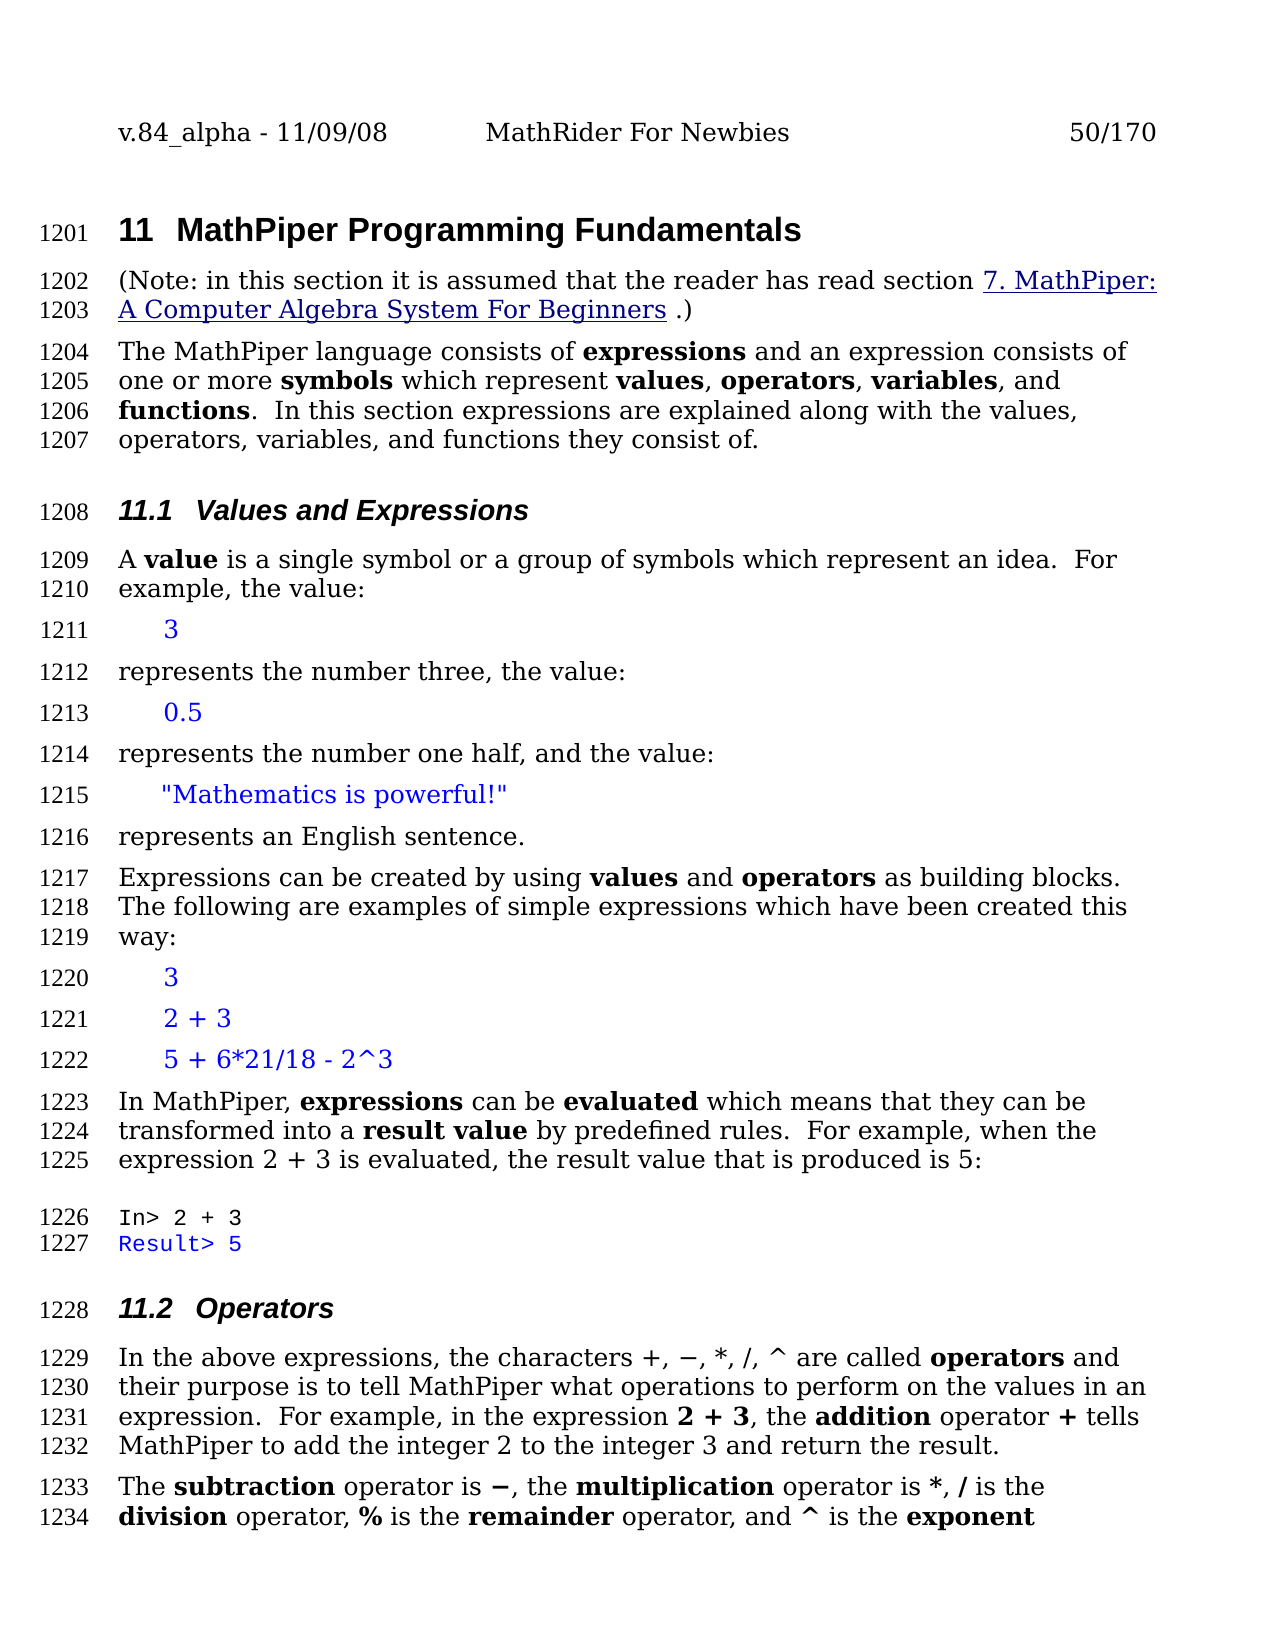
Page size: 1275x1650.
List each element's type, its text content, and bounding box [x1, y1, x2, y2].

text represents the number one half, and the value: [118, 739, 1157, 768]
text Result> 5 [118, 1232, 1157, 1258]
text In> 2 + 3 [118, 1207, 1157, 1232]
subtitle MathPiper Programming Fundamentals [118, 210, 1157, 248]
text The MathPiper language consists of expressions and an expression consists of one or more symbols which represent values, operators, variables, and functions. In this section expressions are explained along with the values, operators, variables, and functions they consist of. [118, 337, 1157, 454]
text In MathPiper, expressions can be evaluated which means that they can be transformed into a result value by predefined rules. For example, when the expression 2 + 3 is evaluated, the result value that is produced is 5: [118, 1087, 1157, 1174]
subtitle Operators [118, 1291, 1157, 1325]
text A value is a single symbol or a group of symbols which represent an idea. For example, the value: [118, 545, 1157, 603]
text In the above expressions, the characters +, −, *, /, ^ are called operators and their purpose is to tell MathPiper what operations to perform on the values in an expression. For example, in the expression 2 + 3, the addition operator + tells MathPiper to add the integer 2 to the integer 3 and return the result. [118, 1343, 1157, 1460]
subtitle Values and Expressions [118, 493, 1157, 527]
text 3 [163, 615, 1157, 644]
text 5 + 6*21/18 - 2^3 [163, 1045, 1157, 1074]
text The subtraction operator is −, the multiplication operator is *, / is the division operator, % is the remainder operator, and ^ is the exponent [118, 1472, 1157, 1531]
text 2 + 3 [163, 1004, 1157, 1033]
text 0.5 [163, 698, 1157, 727]
text represents the number three, the value: [118, 657, 1157, 686]
text 3 [163, 963, 1157, 992]
text represents an English sentence. [118, 822, 1157, 851]
text (Note: in this section it is assumed that the reader has read section 7. MathPiper: A Computer Algebra System For Beginners .) [118, 266, 1157, 325]
text "Mathematics is powerful!" [161, 781, 1157, 810]
text Expressions can be created by using values and operators as building blocks. The following are examples of simple expressions which have been created this way: [118, 863, 1157, 951]
